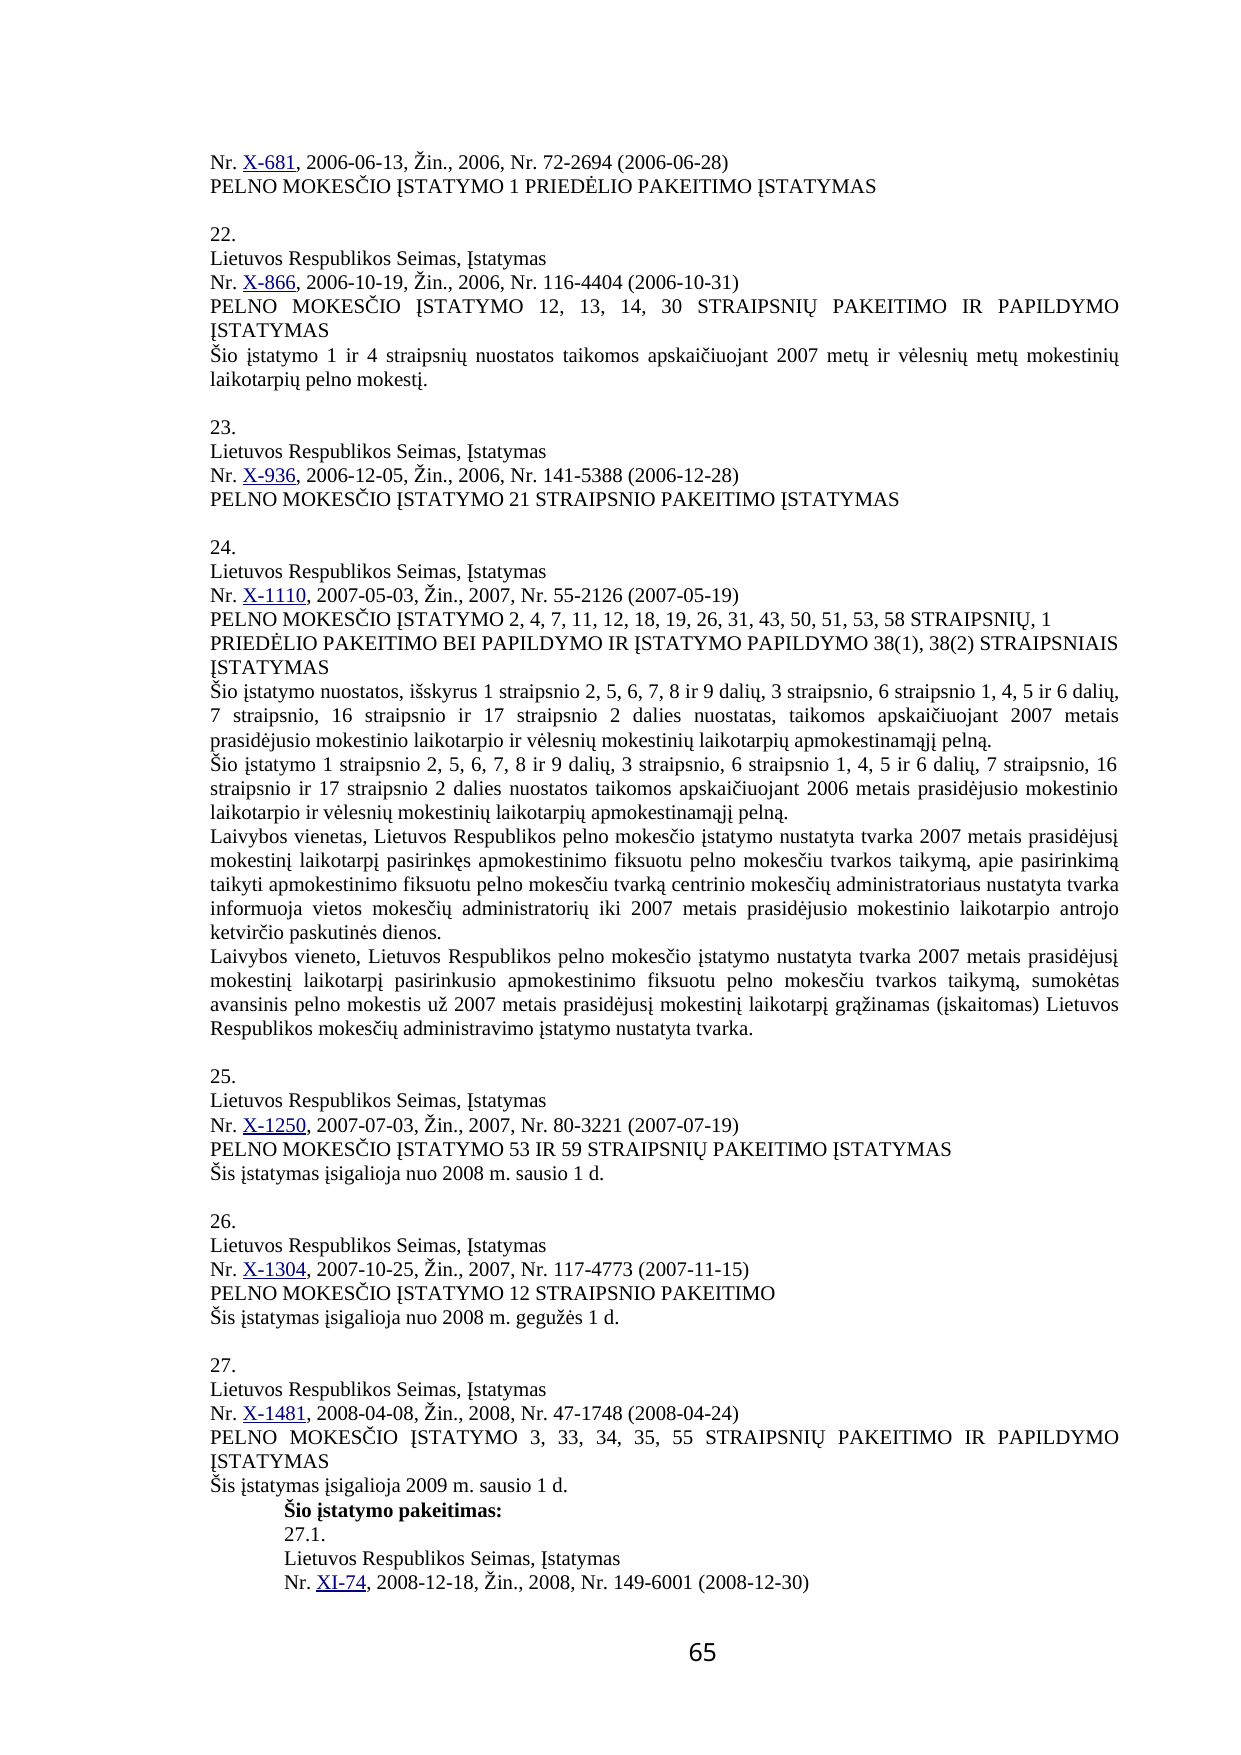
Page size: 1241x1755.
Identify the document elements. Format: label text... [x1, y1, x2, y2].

text Šio įstatymo 1 ir 4 straipsnių nuostatos taikomos apskaičiuojant 2007 metų ir vėlesnių metų mokestinių laikotarpių pelno mokestį. [210, 342, 1120, 391]
text 27. [210, 1353, 1120, 1377]
text Šio įstatymo nuostatos, išskyrus 1 straipsnio 2, 5, 6, 7, 8 ir 9 dalių, 3 straipsnio, 6 straipsnio 1, 4, 5 ir 6 dalių, 7 straipsnio, 16 straipsnio ir 17 straipsnio 2 dalies nuostatas, taikomos apskaičiuojant 2007 metais prasidėjusio mokestinio laikotarpio ir vėlesnių mokestinių laikotarpių apmokestinamąjį pelną. [210, 679, 1120, 752]
text PELNO MOKESČIO ĮSTATYMO 3, 33, 34, 35, 55 STRAIPSNIŲ PAKEITIMO IR PAPILDYMO ĮSTATYMAS [210, 1425, 1120, 1473]
text 27.1. [210, 1522, 1120, 1546]
text Nr. X-866, 2006-10-19, Žin., 2006, Nr. 116-4404 (2006-10-31) [210, 270, 1120, 294]
text Lietuvos Respublikos Seimas, Įstatymas [210, 1088, 1120, 1112]
text Lietuvos Respublikos Seimas, Įstatymas [210, 1377, 1120, 1401]
text PELNO MOKESČIO ĮSTATYMO 53 IR 59 STRAIPSNIŲ PAKEITIMO ĮSTATYMAS [210, 1137, 1120, 1161]
text PELNO MOKESČIO ĮSTATYMO 12 STRAIPSNIO PAKEITIMO [210, 1281, 1120, 1305]
text PELNO MOKESČIO ĮSTATYMO 12, 13, 14, 30 STRAIPSNIŲ PAKEITIMO IR PAPILDYMO ĮSTATYMAS [210, 294, 1120, 342]
text 22. [210, 222, 1120, 246]
text Lietuvos Respublikos Seimas, Įstatymas [210, 246, 1120, 270]
text PELNO MOKESČIO ĮSTATYMO 1 PRIEDĖLIO PAKEITIMO ĮSTATYMAS [210, 174, 1120, 198]
text 24. [210, 535, 1120, 559]
text 26. [210, 1209, 1120, 1233]
text Nr. X-1250, 2007-07-03, Žin., 2007, Nr. 80-3221 (2007-07-19) [210, 1112, 1120, 1137]
text Lietuvos Respublikos Seimas, Įstatymas [210, 439, 1120, 463]
text Šis įstatymas įsigalioja 2009 m. sausio 1 d. [210, 1473, 1120, 1497]
text Nr. X-1481, 2008-04-08, Žin., 2008, Nr. 47-1748 (2008-04-24) [210, 1401, 1120, 1425]
text Šis įstatymas įsigalioja nuo 2008 m. sausio 1 d. [210, 1161, 1120, 1185]
text 25. [210, 1064, 1120, 1088]
text Šis įstatymas įsigalioja nuo 2008 m. gegužės 1 d. [210, 1305, 1120, 1329]
text Nr. X-936, 2006-12-05, Žin., 2006, Nr. 141-5388 (2006-12-28) [210, 463, 1120, 487]
text Nr. XI-74, 2008-12-18, Žin., 2008, Nr. 149-6001 (2008-12-30) [210, 1570, 1120, 1594]
text Šio įstatymo pakeitimas: [210, 1497, 1120, 1522]
text Laivybos vieneto, Lietuvos Respublikos pelno mokesčio įstatymo nustatyta tvarka 2007 metais prasidėjusį mokestinį laikotarpį pasirinkusio apmokestinimo fiksuotu pelno mokesčiu tvarkos taikymą, sumokėtas avansinis pelno mokestis už 2007 metais prasidėjusį mokestinį laikotarpį grąžinamas (įskaitomas) Lietuvos Respublikos mokesčių administravimo įstatymo nustatyta tvarka. [210, 944, 1120, 1040]
text Šio įstatymo 1 straipsnio 2, 5, 6, 7, 8 ir 9 dalių, 3 straipsnio, 6 straipsnio 1, 4, 5 ir 6 dalių, 7 straipsnio, 16 straipsnio ir 17 straipsnio 2 dalies nuostatos taikomos apskaičiuojant 2006 metais prasidėjusio mokestinio laikotarpio ir vėlesnių mokestinių laikotarpių apmokestinamąjį pelną. [210, 752, 1120, 824]
text Nr. X-1110, 2007-05-03, Žin., 2007, Nr. 55-2126 (2007-05-19) [210, 583, 1120, 607]
text Lietuvos Respublikos Seimas, Įstatymas [210, 1546, 1120, 1570]
text PELNO MOKESČIO ĮSTATYMO 21 STRAIPSNIO PAKEITIMO ĮSTATYMAS [210, 487, 1120, 511]
text Lietuvos Respublikos Seimas, Įstatymas [210, 559, 1120, 583]
text Laivybos vienetas, Lietuvos Respublikos pelno mokesčio įstatymo nustatyta tvarka 2007 metais prasidėjusį mokestinį laikotarpį pasirinkęs apmokestinimo fiksuotu pelno mokesčiu tvarkos taikymą, apie pasirinkimą taikyti apmokestinimo fiksuotu pelno mokesčiu tvarką centrinio mokesčių administratoriaus nustatyta tvarka informuoja vietos mokesčių administratorių iki 2007 metais prasidėjusio mokestinio laikotarpio antrojo ketvirčio paskutinės dienos. [210, 824, 1120, 944]
text 23. [210, 415, 1120, 439]
text Nr. X-1304, 2007-10-25, Žin., 2007, Nr. 117-4773 (2007-11-15) [210, 1257, 1120, 1281]
text Lietuvos Respublikos Seimas, Įstatymas [210, 1233, 1120, 1257]
text Nr. X-681, 2006-06-13, Žin., 2006, Nr. 72-2694 (2006-06-28) [210, 150, 1120, 174]
text PELNO MOKESČIO ĮSTATYMO 2, 4, 7, 11, 12, 18, 19, 26, 31, 43, 50, 51, 53, 58 STRAIPSNIŲ, 1 PRIEDĖLIO PAKEITIMO BEI PAPILDYMO IR ĮSTATYMO PAPILDYMO 38(1), 38(2) STRAIPSNIAIS ĮSTATYMAS [210, 607, 1120, 679]
